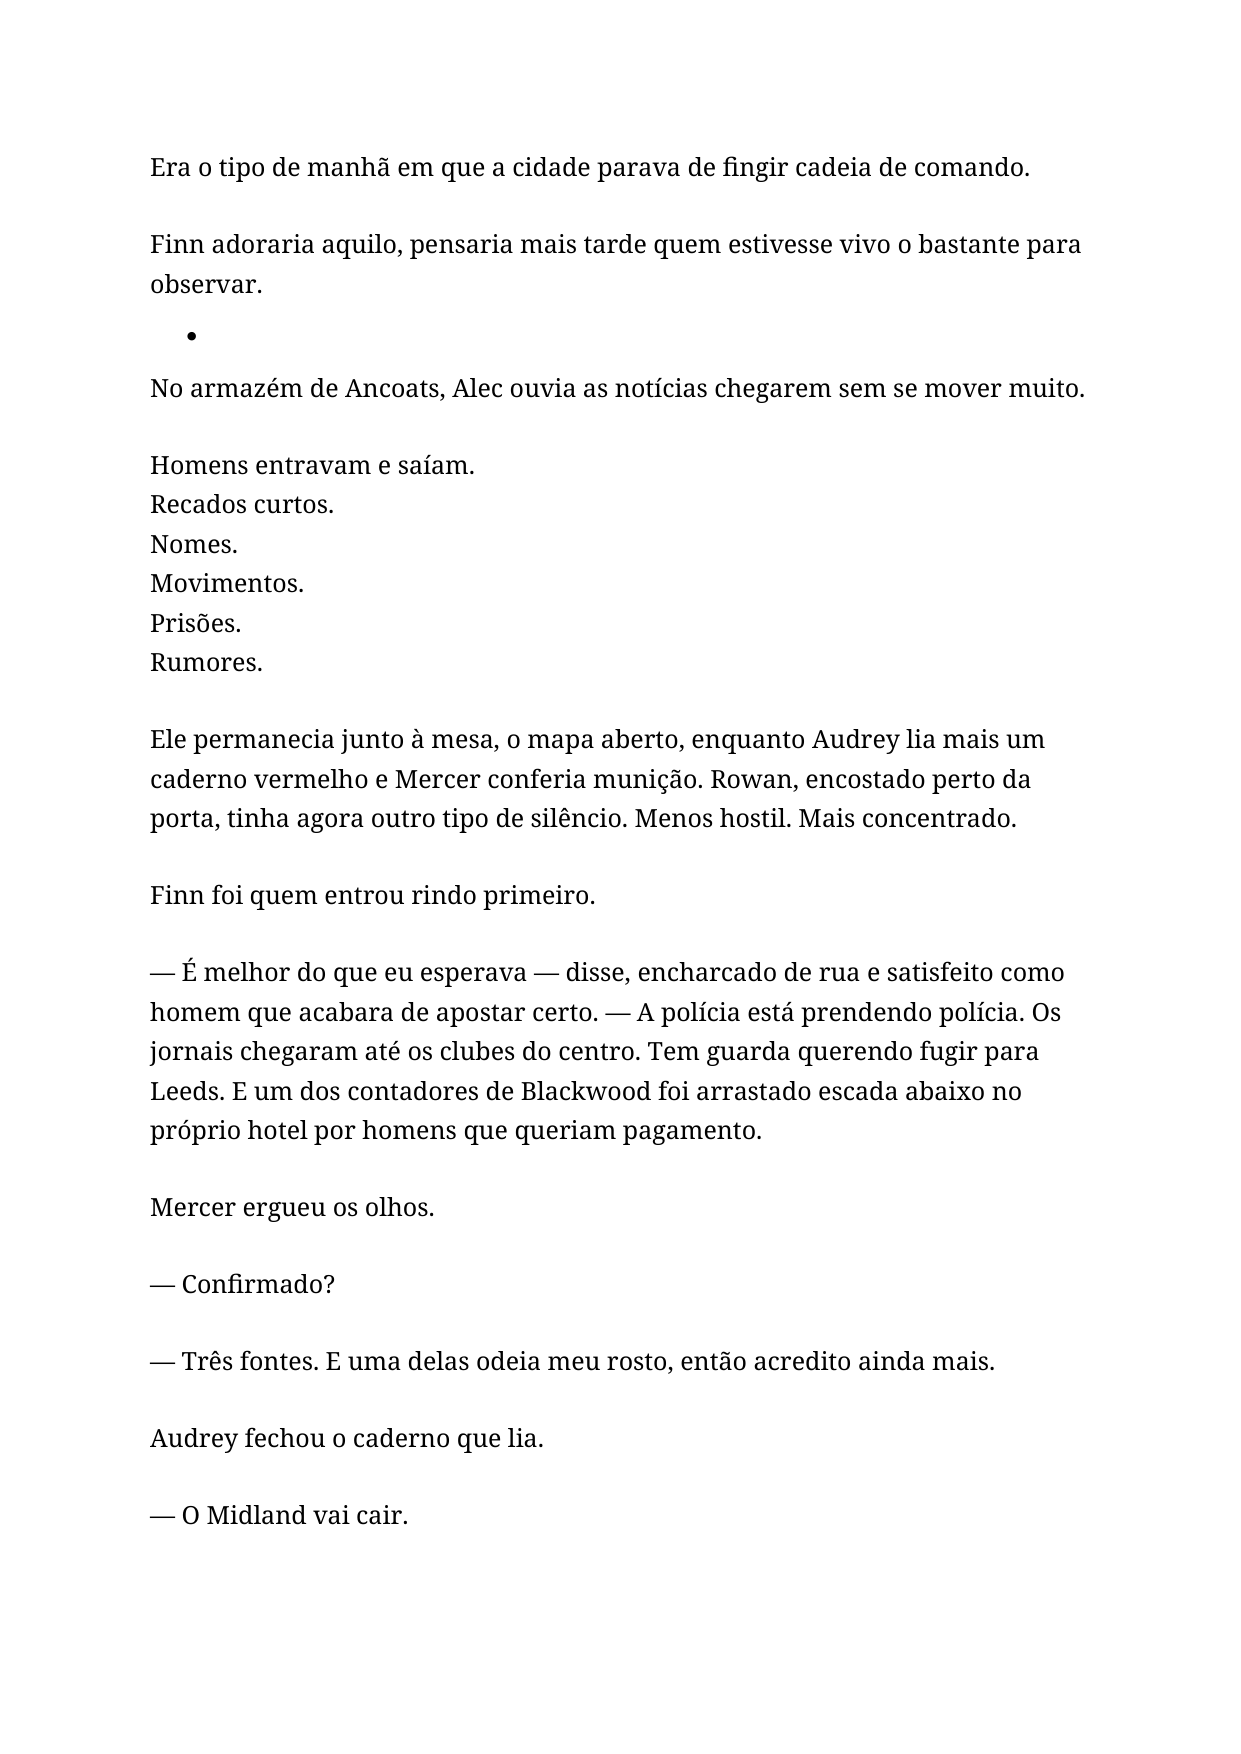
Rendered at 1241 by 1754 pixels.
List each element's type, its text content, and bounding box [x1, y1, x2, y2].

text — O Midland vai cair. [150, 1497, 1090, 1532]
text Homens entravam e saíam. Recados curtos. Nomes. Movimentos. Prisões. Rumores. [150, 447, 1090, 679]
text Finn foi quem entrou rindo primeiro. [150, 878, 1090, 912]
text Ele permanecia junto à mesa, o mapa aberto, enquanto Audrey lia mais um caderno vermelho e Mercer conferia munição. Rowan, encostado perto da porta, tinha agora outro tipo de silêncio. Menos hostil. Mais concentrado. [150, 722, 1090, 835]
text — É melhor do que eu esperava — disse, encharcado de rua e satisfeito como homem que acabara de apostar certo. — A polícia está prendendo polícia. Os jornais chegaram até os clubes do centro. Tem guarda querendo fugir para Leeds. E um dos contadores de Blackwood foi arrastado escada abaixo no próprio hotel por homens que queriam pagamento. [150, 955, 1090, 1147]
text Mercer ergueu os olhos. [150, 1189, 1090, 1224]
text No armazém de Ancoats, Alec ouvia as notícias chegarem sem se mover muito. [150, 370, 1090, 404]
text Finn adoraria aquilo, pensaria mais tarde quem estivesse vivo o bastante para observar. [150, 227, 1090, 301]
text — Três fontes. E uma delas odeia meu rosto, então acredito ainda mais. [150, 1343, 1090, 1378]
text — Confirmado? [150, 1267, 1090, 1301]
text Era o tipo de manhã em que a cidade parava de fingir cadeia de comando. [150, 150, 1090, 184]
text Audrey fechou o caderno que lia. [150, 1421, 1090, 1454]
